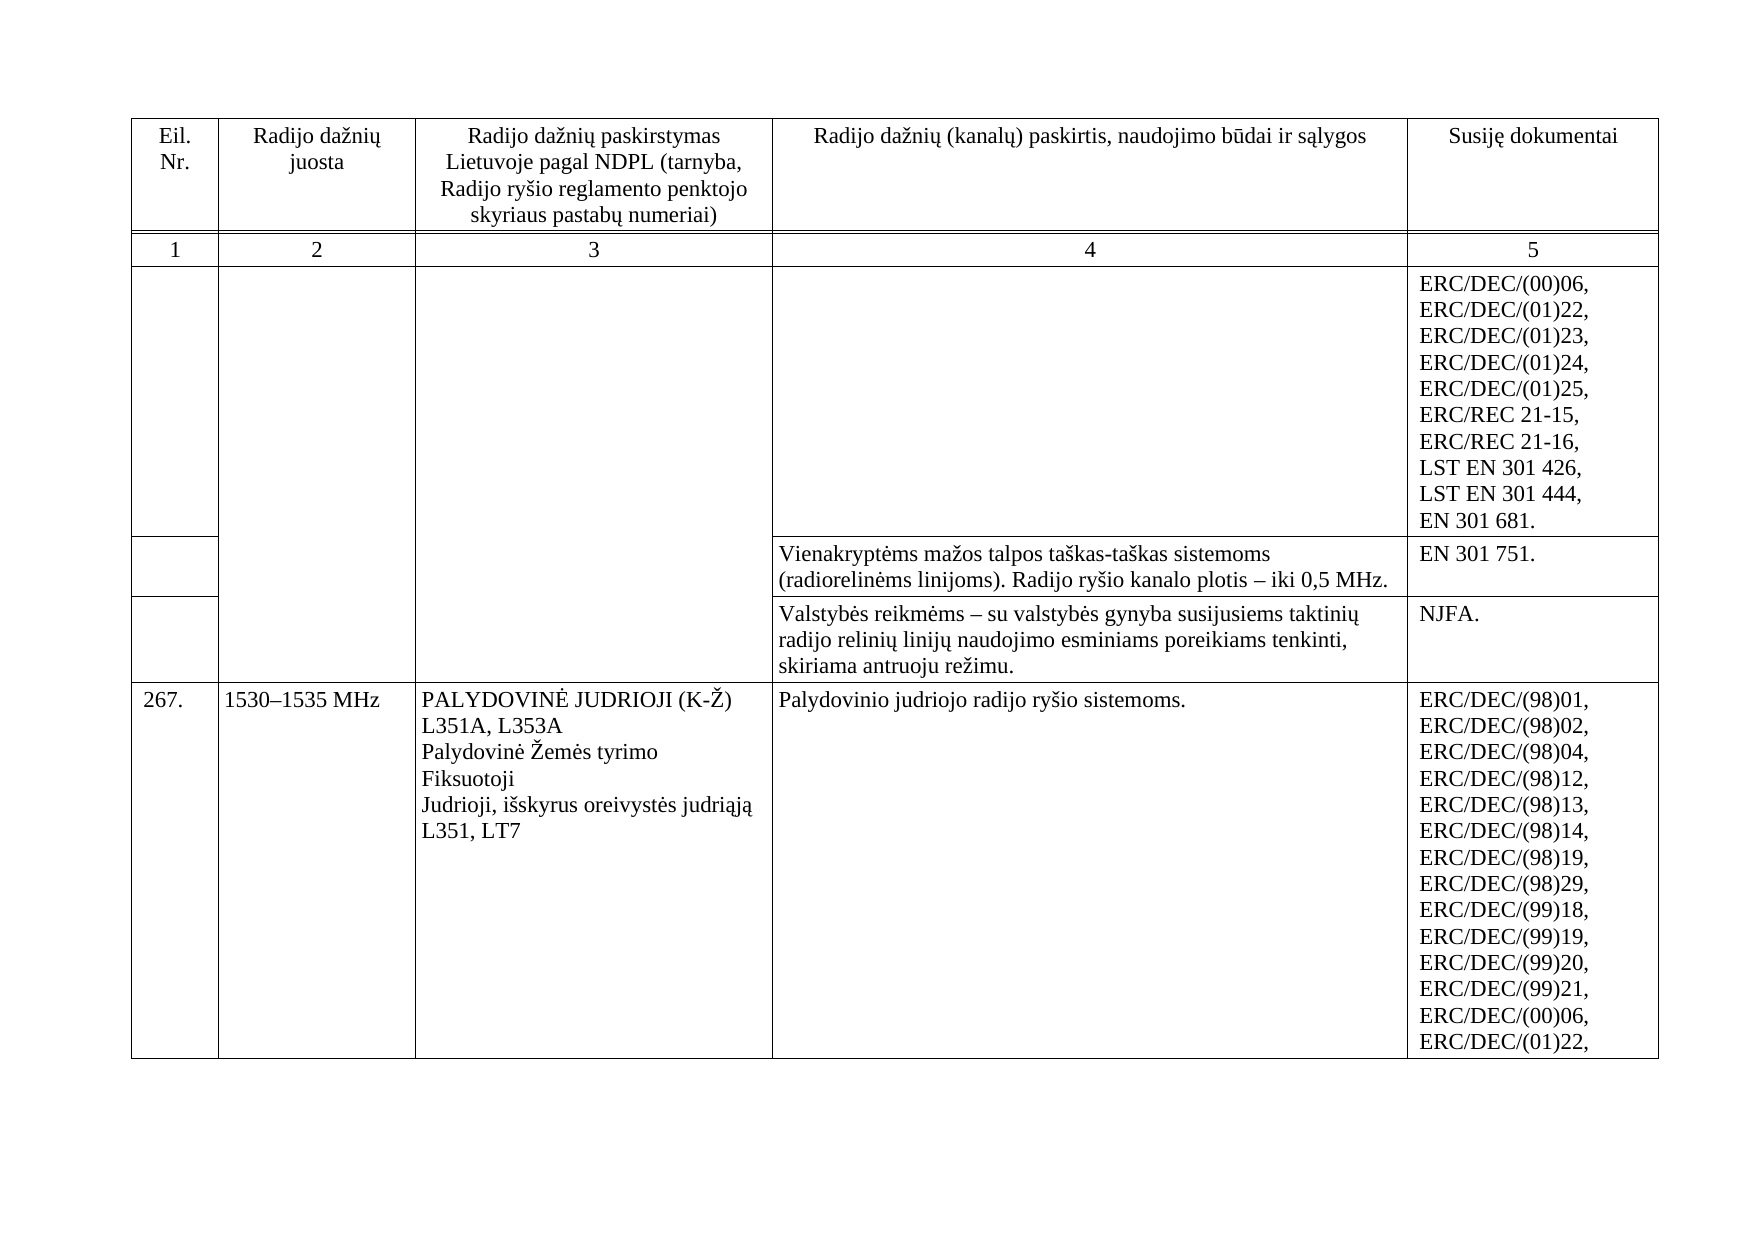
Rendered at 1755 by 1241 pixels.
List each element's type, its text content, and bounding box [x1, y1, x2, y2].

table_header Susiję dokumentai [1408, 119, 1658, 230]
table_cell ERC/DEC/(00)06, ERC/DEC/(01)22, ERC/DEC/(01)23, ERC/DEC/(01)24, ERC/DEC/(01)25, ERC/REC 21-15, ERC/REC 21-16, LST EN 301 426, LST EN 301 444, EN 301 681. [1408, 267, 1658, 536]
table_cell Vienakryptėms mažos talpos taškas-taškas sistemoms (radiorelinėms linijoms). Radijo ryšio kanalo plotis – iki 0,5 MHz. [773, 537, 1407, 596]
table_cell 1 [132, 234, 218, 266]
table_cell [773, 267, 1407, 536]
table_cell [219, 267, 415, 682]
table_header Radijo dažnių (kanalų) paskirtis, naudojimo būdai ir sąlygos [773, 119, 1407, 230]
table_cell Palydovinio judriojo radijo ryšio sistemoms. [773, 683, 1407, 1057]
table_cell [132, 267, 218, 536]
table_cell Valstybės reikmėms – su valstybės gynyba susijusiems taktinių radijo relinių linijų naudojimo esminiams poreikiams tenkinti, skiriama antruoju režimu. [773, 597, 1407, 682]
table_cell PALYDOVINĖ JUDRIOJI (K-Ž) L351A, L353A Palydovinė Žemės tyrimo Fiksuotoji Judrioji, išskyrus oreivystės judriąją L351, LT7 [416, 683, 772, 1057]
table_cell ERC/DEC/(98)01, ERC/DEC/(98)02, ERC/DEC/(98)04, ERC/DEC/(98)12, ERC/DEC/(98)13, ERC/DEC/(98)14, ERC/DEC/(98)19, ERC/DEC/(98)29, ERC/DEC/(99)18, ERC/DEC/(99)19, ERC/DEC/(99)20, ERC/DEC/(99)21, ERC/DEC/(00)06, ERC/DEC/(01)22, [1408, 683, 1658, 1057]
table_cell 4 [773, 234, 1407, 266]
table_cell [416, 267, 772, 682]
table_header Radijo dažnių paskirstymas Lietuvoje pagal NDPL (tarnyba, Radijo ryšio reglamento penktojo skyriaus pastabų numeriai) [416, 119, 772, 230]
table_cell 5 [1408, 234, 1658, 266]
table_cell 1530–1535 MHz [219, 683, 415, 1057]
table_cell 2 [219, 234, 415, 266]
table_cell 267. [132, 683, 218, 1057]
table_header Eil. Nr. [132, 119, 218, 230]
table_cell [132, 537, 218, 596]
table_cell NJFA. [1408, 597, 1658, 682]
table_header Radijo dažnių juosta [219, 119, 415, 230]
table_cell [132, 597, 218, 682]
table_cell EN 301 751. [1408, 537, 1658, 596]
table_cell 3 [416, 234, 772, 266]
